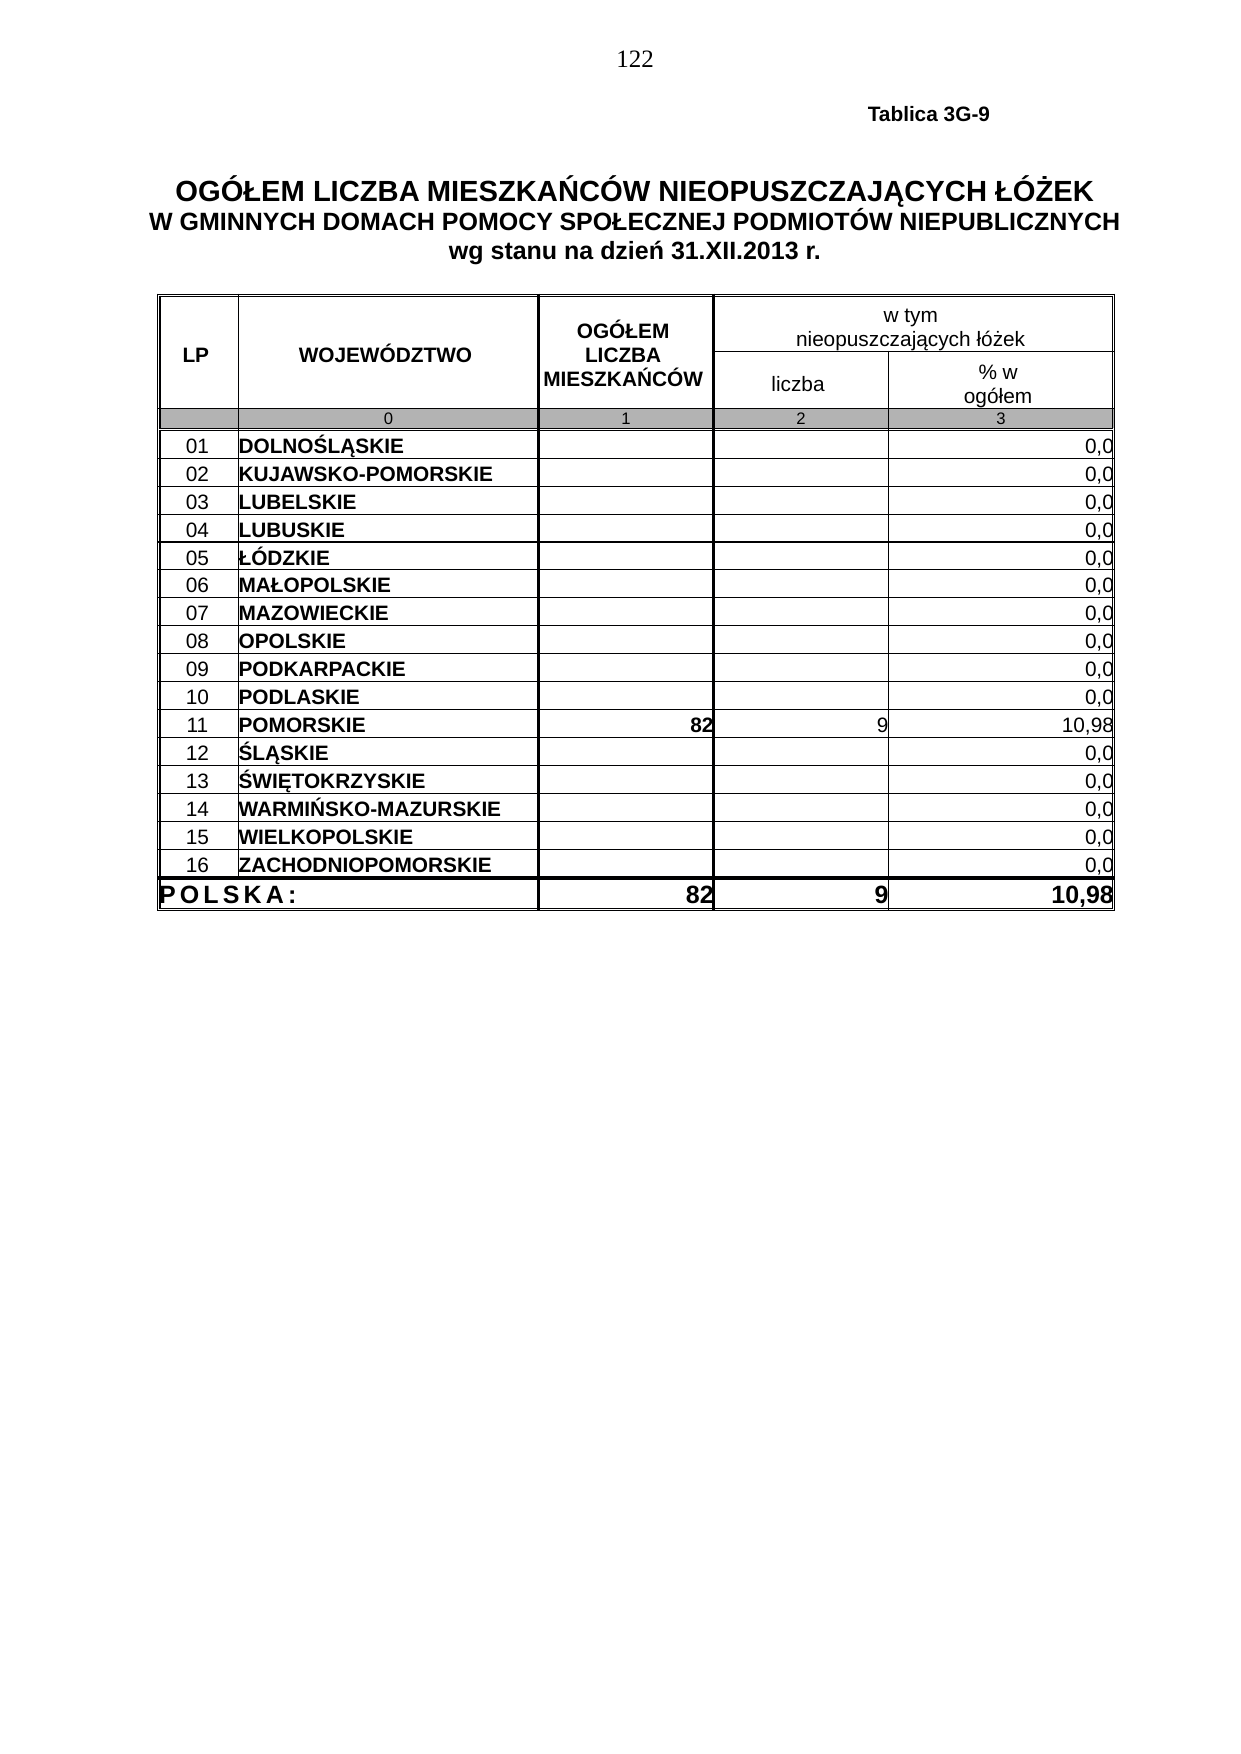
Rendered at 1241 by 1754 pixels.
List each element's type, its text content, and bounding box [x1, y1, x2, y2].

subtitle wg stanu na dzień 31.XII.2013 r. [118, 236, 1152, 265]
table_cell [715, 654, 888, 681]
table_cell 9 [715, 880, 888, 908]
table_cell ŚWIĘTOKRZYSKIE [239, 766, 537, 793]
table_cell [715, 822, 888, 848]
table_cell 2 [715, 409, 888, 428]
table_cell 0,0 [889, 822, 1112, 848]
table_cell [161, 409, 238, 428]
table_cell WIELKOPOLSKIE [239, 822, 537, 848]
table_cell 1 [540, 409, 712, 428]
table_cell 16 [161, 850, 238, 876]
table_cell 0,0 [889, 431, 1112, 458]
table_cell 0,0 [889, 598, 1112, 625]
table_cell 0,0 [889, 626, 1112, 653]
table_cell 09 [161, 654, 238, 681]
table_cell 3 [889, 409, 1112, 428]
table_cell [715, 515, 888, 541]
table_cell 9 [715, 710, 888, 737]
table_cell [715, 598, 888, 625]
table_cell 10,98 [889, 880, 1112, 908]
table_cell [540, 598, 712, 625]
subtitle W GMINNYCH DOMACH POMOCY SPOŁECZNEJ PODMIOTÓW NIEPUBLICZNYCH [118, 207, 1152, 236]
table_cell [540, 431, 712, 458]
table_cell [715, 431, 888, 458]
table_cell [540, 515, 712, 541]
table_cell 13 [161, 766, 238, 793]
table_cell 0,0 [889, 570, 1112, 597]
table_cell 06 [161, 570, 238, 597]
table_cell 15 [161, 822, 238, 848]
table_cell KUJAWSKO-POMORSKIE [239, 459, 537, 486]
table_cell 10,98 [889, 710, 1112, 737]
table_cell 10 [161, 682, 238, 709]
table_cell 0,0 [889, 487, 1112, 513]
table_cell PODKARPACKIE [239, 654, 537, 681]
table_cell [540, 850, 712, 876]
table_cell [715, 794, 888, 821]
table_cell [540, 487, 712, 513]
table_cell [715, 570, 888, 597]
table_cell 0,0 [889, 766, 1112, 793]
table_header LP [161, 297, 238, 407]
table_cell [715, 738, 888, 765]
table_cell PODLASKIE [239, 682, 537, 709]
table_cell [715, 543, 888, 569]
table_cell 0,0 [889, 515, 1112, 541]
text Tablica 3G-9 [118, 102, 1152, 126]
table_header w tym nieopuszczających łóżek [715, 297, 1112, 351]
table_header OGÓŁEM LICZBA MIESZKAŃCÓW [540, 297, 712, 407]
table_header WOJEWÓDZTWO [239, 297, 537, 407]
table_cell 82 [540, 710, 712, 737]
table_cell POMORSKIE [239, 710, 537, 737]
table_cell 08 [161, 626, 238, 653]
table_cell 04 [161, 515, 238, 541]
table_cell ŚLĄSKIE [239, 738, 537, 765]
table_cell [715, 626, 888, 653]
table_cell POLSKA: [161, 880, 537, 908]
table_cell [715, 459, 888, 486]
table_cell 02 [161, 459, 238, 486]
table_cell 01 [161, 431, 238, 458]
table_cell 11 [161, 710, 238, 737]
table_cell [540, 822, 712, 848]
table_cell 0,0 [889, 459, 1112, 486]
table_cell WARMIŃSKO-MAZURSKIE [239, 794, 537, 821]
table_cell 0,0 [889, 738, 1112, 765]
table_cell [715, 766, 888, 793]
table_cell 0,0 [889, 850, 1112, 876]
table_cell [715, 487, 888, 513]
table_cell [540, 766, 712, 793]
table_cell MAŁOPOLSKIE [239, 570, 537, 597]
table_cell DOLNOŚLĄSKIE [239, 431, 537, 458]
table_cell [540, 738, 712, 765]
table_cell [540, 570, 712, 597]
table_cell % w ogółem [889, 352, 1112, 407]
table_cell OPOLSKIE [239, 626, 537, 653]
table_cell ZACHODNIOPOMORSKIE [239, 850, 537, 876]
table_cell LUBUSKIE [239, 515, 537, 541]
table_cell [540, 626, 712, 653]
table_cell 12 [161, 738, 238, 765]
table_cell [540, 654, 712, 681]
table_cell LUBELSKIE [239, 487, 537, 513]
table_cell 0,0 [889, 794, 1112, 821]
table_cell 0,0 [889, 654, 1112, 681]
table_cell ŁÓDZKIE [239, 543, 537, 569]
table_cell MAZOWIECKIE [239, 598, 537, 625]
table_cell [715, 682, 888, 709]
table_cell 0,0 [889, 543, 1112, 569]
table_cell [540, 794, 712, 821]
table_cell 07 [161, 598, 238, 625]
table_cell 0,0 [889, 682, 1112, 709]
table_cell 0 [239, 409, 537, 428]
table_cell [715, 850, 888, 876]
table_cell [540, 459, 712, 486]
table_cell [540, 682, 712, 709]
table_cell liczba [715, 352, 888, 407]
table_cell 05 [161, 543, 238, 569]
table_cell 03 [161, 487, 238, 513]
table_cell [540, 543, 712, 569]
subtitle OGÓŁEM LICZBA MIESZKAŃCÓW NIEOPUSZCZAJĄCYCH ŁÓŻEK [118, 174, 1152, 207]
table_cell 14 [161, 794, 238, 821]
table_cell 82 [540, 880, 712, 908]
